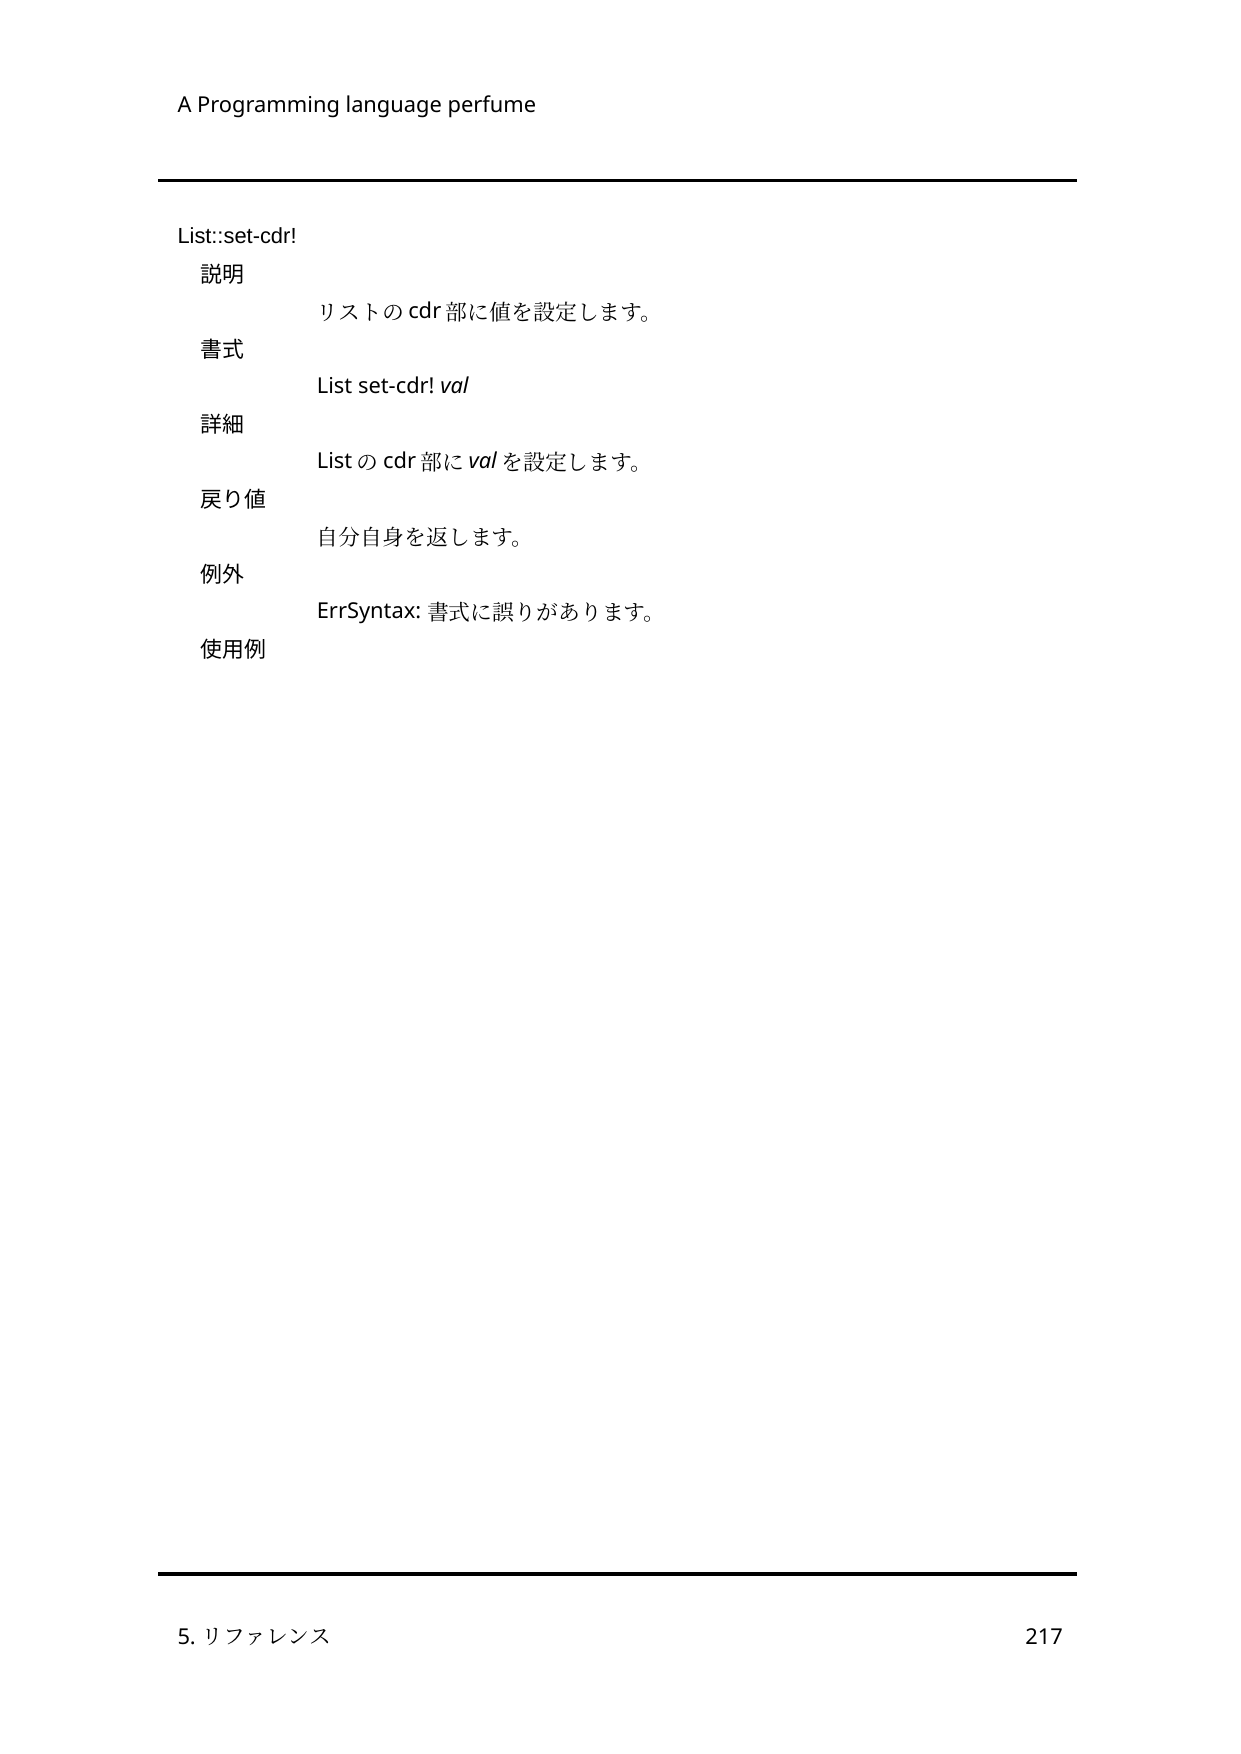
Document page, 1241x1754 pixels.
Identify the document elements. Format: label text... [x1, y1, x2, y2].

subtitle List::set-cdr! [177, 217, 1063, 254]
table_cell 例外 [200, 554, 317, 629]
table_cell 書式 [200, 329, 317, 404]
table_cell List set-cdr! val [317, 329, 1063, 404]
table_cell 戻り値 [200, 479, 317, 554]
table_cell Listのcdr部にvalを設定します。 [317, 404, 1063, 479]
table_header リストのcdr部に値を設定します。 [317, 254, 1063, 329]
table_cell ErrSyntax: 書式に誤りがあります。 [317, 554, 1063, 629]
table_cell [317, 629, 1063, 704]
table_header 説明 [200, 254, 317, 329]
table_cell 詳細 [200, 404, 317, 479]
table_cell 使用例 [200, 629, 317, 704]
table_cell 自分自身を返します。 [317, 479, 1063, 554]
